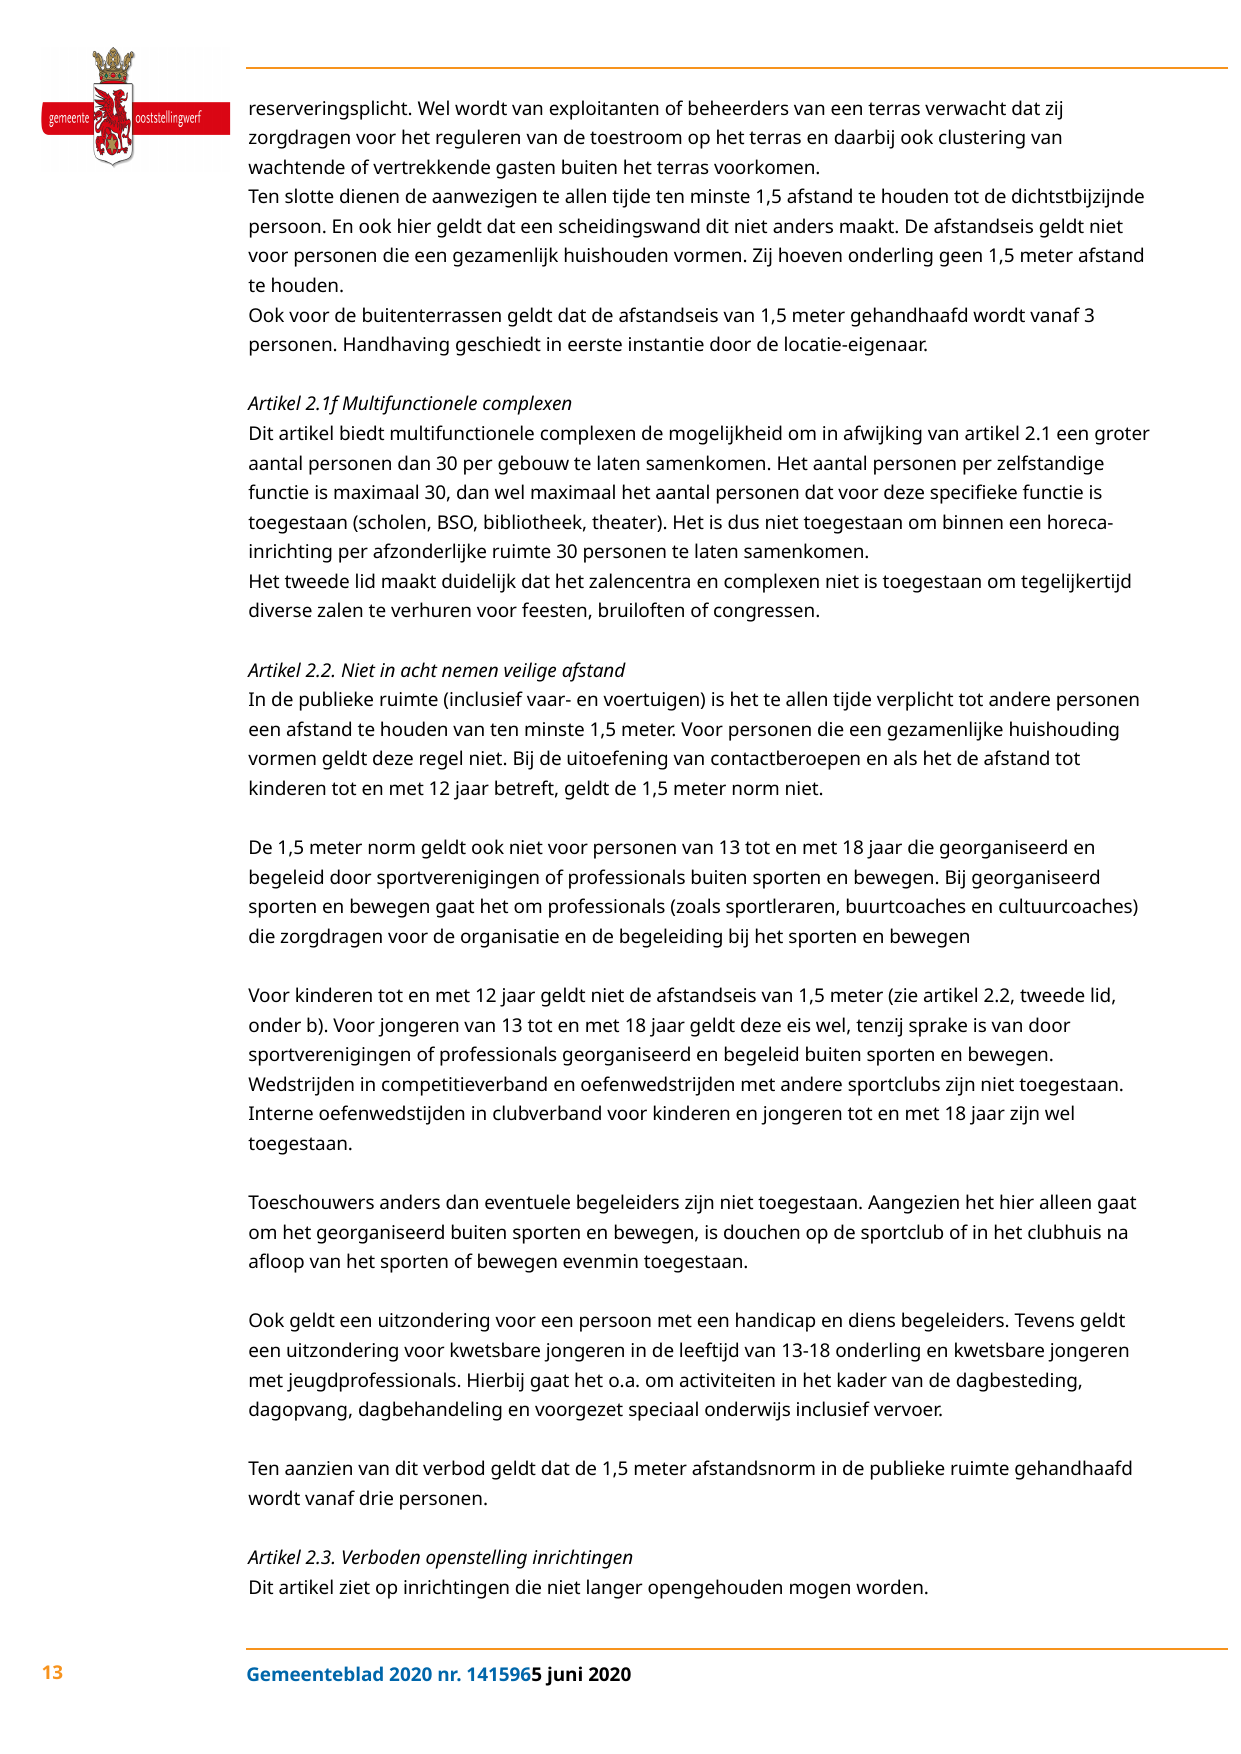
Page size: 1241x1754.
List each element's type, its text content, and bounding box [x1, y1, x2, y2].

text In de publieke ruimte (inclusief vaar- en voertuigen) is het te allen tijde verplicht tot andere personen een afstand te houden van ten minste 1,5 meter. Voor personen die een gezamenlijke huishouding vormen geldt deze regel niet. Bij de uitoefening van contactberoepen en als het de afstand tot kinderen tot en met 12 jaar betreft, geldt de 1,5 meter norm niet. [248, 686, 1152, 801]
text Dit artikel biedt multifunctionele complexen de mogelijkheid om in afwijking van artikel 2.1 een groter aantal personen dan 30 per gebouw te laten samenkomen. Het aantal personen per zelfstandige functie is maximaal 30, dan wel maximaal het aantal personen dat voor deze specifieke functie is toegestaan (scholen, BSO, bibliotheek, theater). Het is dus niet toegestaan om binnen een horeca-inrichting per afzonderlijke ruimte 30 personen te laten samenkomen. [248, 420, 1152, 564]
text De 1,5 meter norm geldt ook niet voor personen van 13 tot en met 18 jaar die georganiseerd en begeleid door sportverenigingen of professionals buiten sporten en bewegen. Bij georganiseerd sporten en bewegen gaat het om professionals (zoals sportleraren, buurtcoaches en cultuurcoaches) die zorgdragen voor de organisatie en de begeleiding bij het sporten en bewegen [248, 834, 1152, 949]
text Voor kinderen tot en met 12 jaar geldt niet de afstandseis van 1,5 meter (zie artikel 2.2, tweede lid, onder b). Voor jongeren van 13 tot en met 18 jaar geldt deze eis wel, tenzij sprake is van door sportverenigingen of professionals georganiseerd en begeleid buiten sporten en bewegen. Wedstrijden in competitieverband en oefenwedstrijden met andere sportclubs zijn niet toegestaan. Interne oefenwedstijden in clubverband voor kinderen en jongeren tot en met 18 jaar zijn wel toegestaan. [248, 982, 1152, 1156]
text Ten aanzien van dit verbod geldt dat de 1,5 meter afstandsnorm in de publieke ruimte gehandhaafd wordt vanaf drie personen. [248, 1456, 1152, 1511]
picture [41, 47, 231, 172]
text Artikel 2.2. Niet in acht nemen veilige afstand [248, 657, 1152, 683]
text Ook voor de buitenterrassen geldt dat de afstandseis van 1,5 meter gehandhaafd wordt vanaf 3 personen. Handhaving geschiedt in eerste instantie door de locatie-eigenaar. [248, 302, 1152, 357]
text Ten slotte dienen de aanwezigen te allen tijde ten minste 1,5 afstand te houden tot de dichtstbijzijnde persoon. En ook hier geldt dat een scheidingswand dit niet anders maakt. De afstandseis geldt niet voor personen die een gezamenlijk huishouden vormen. Zij hoeven onderling geen 1,5 meter afstand te houden. [248, 183, 1152, 298]
text Dit artikel ziet op inrichtingen die niet langer opengehouden mogen worden. [248, 1574, 1152, 1600]
text Toeschouwers anders dan eventuele begeleiders zijn niet toegestaan. Aangezien het hier alleen gaat om het georganiseerd buiten sporten en bewegen, is douchen op de sportclub of in het clubhuis na afloop van het sporten of bewegen evenmin toegestaan. [248, 1189, 1152, 1274]
text Het tweede lid maakt duidelijk dat het zalencentra en complexen niet is toegestaan om tegelijkertijd diverse zalen te verhuren voor feesten, bruiloften of congressen. [248, 568, 1152, 623]
text Artikel 2.1f Multifunctionele complexen [248, 391, 1152, 416]
text Ook geldt een uitzondering voor een persoon met een handicap en diens begeleiders. Tevens geldt een uitzondering voor kwetsbare jongeren in de leeftijd van 13-18 onderling en kwetsbare jongeren met jeugdprofessionals. Hierbij gaat het o.a. om activiteiten in het kader van de dagbesteding, dagopvang, dagbehandeling en voorgezet speciaal onderwijs inclusief vervoer. [248, 1308, 1152, 1422]
text reserveringsplicht. Wel wordt van exploitanten of beheerders van een terras verwacht dat zij zorgdragen voor het reguleren van de toestroom op het terras en daarbij ook clustering van wachtende of vertrekkende gasten buiten het terras voorkomen. [248, 95, 1152, 180]
text Artikel 2.3. Verboden openstelling inrichtingen [248, 1544, 1152, 1570]
